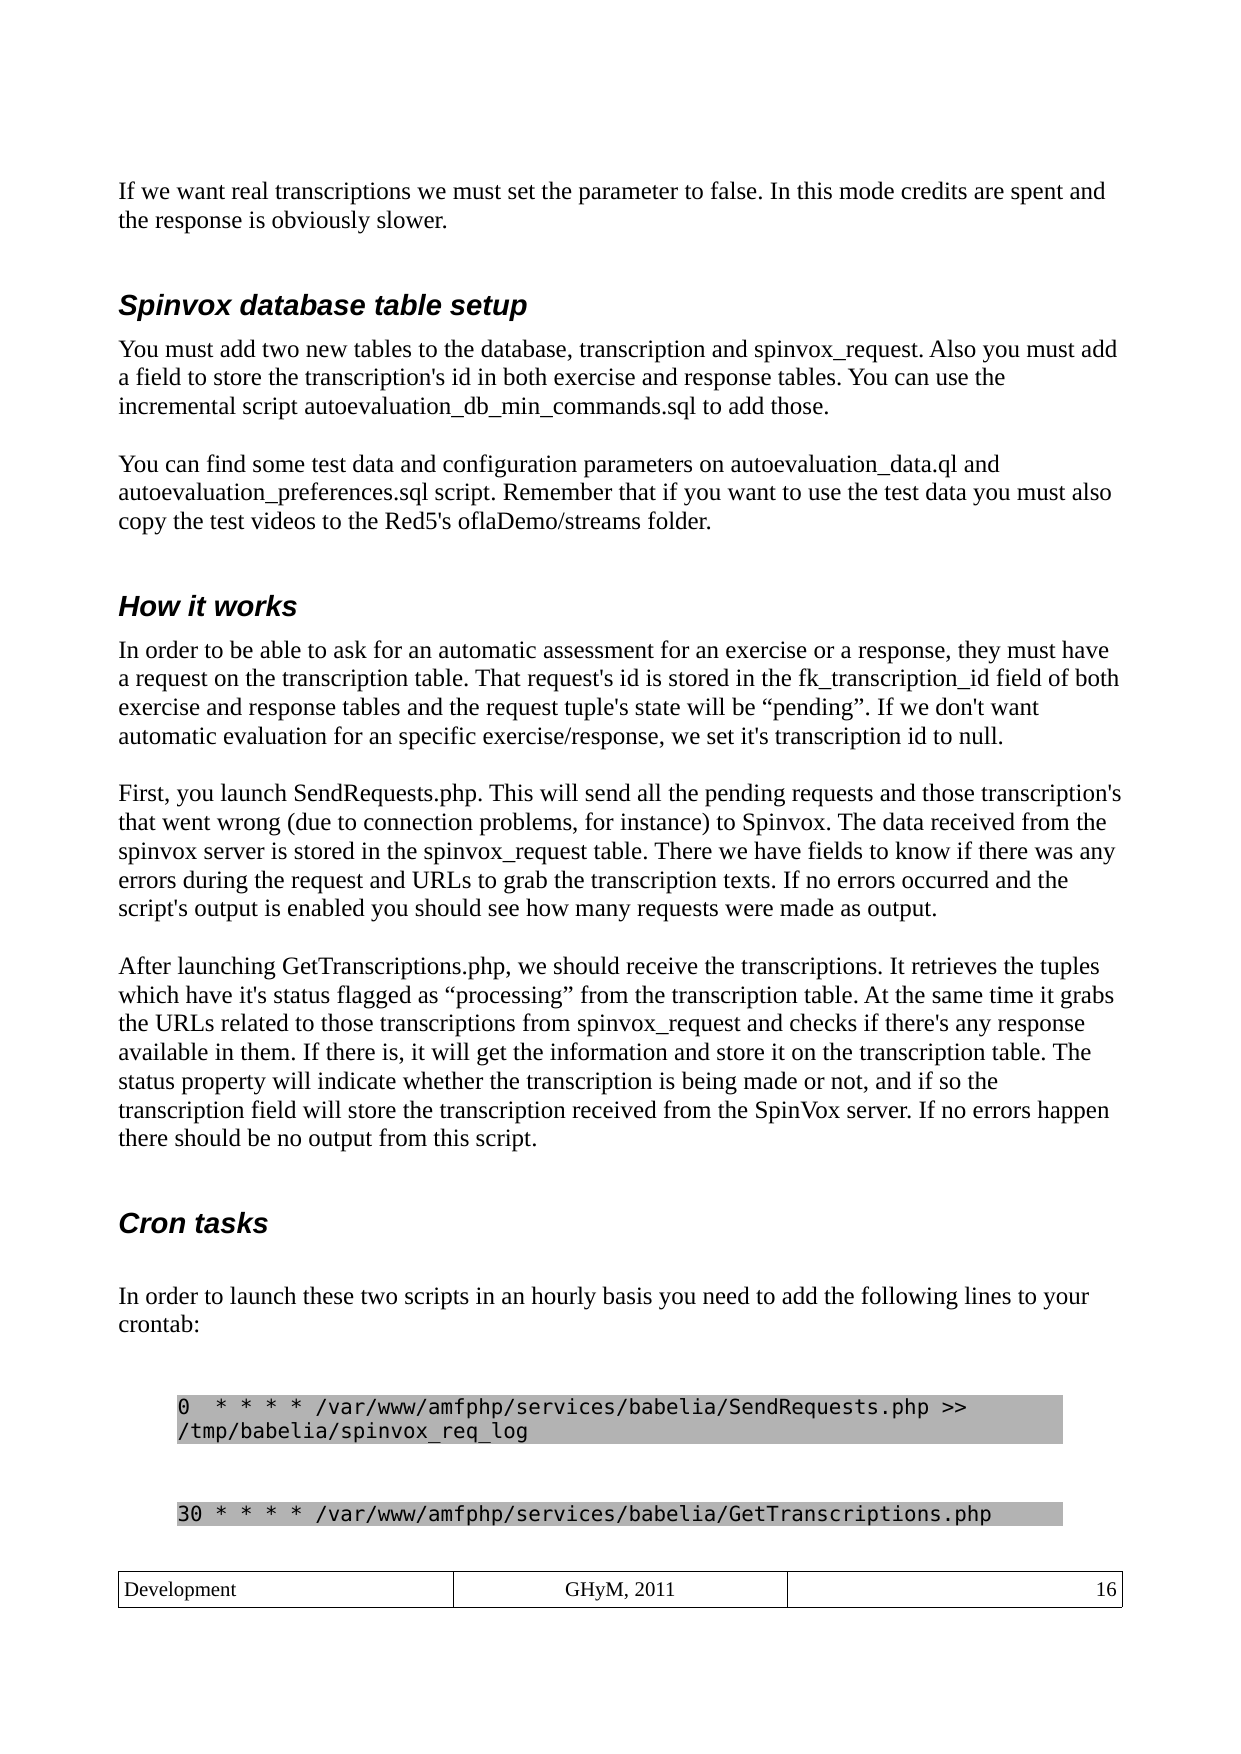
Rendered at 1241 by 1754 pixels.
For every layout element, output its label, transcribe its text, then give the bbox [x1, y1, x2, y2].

text You can find some test data and configuration parameters on autoevaluation_data.ql and autoevaluation_preferences.sql script. Remember that if you want to use the test data you must also copy the test videos to the Red5's oflaDemo/streams folder. [118, 449, 1122, 535]
subtitle Cron tasks [118, 1206, 1122, 1239]
text You must add two new tables to the database, transcription and spinvox_request. Also you must add a field to store the transcription's id in both exercise and response tables. You can use the incremental script autoevaluation_db_min_commands.sql to add those. [118, 334, 1122, 420]
text First, you launch SendRequests.php. This will send all the pending requests and those transcription's that went wrong (due to connection problems, for instance) to Spinvox. The data received from the spinvox server is stored in the spinvox_request table. There we have fields to know if there was any errors during the request and URLs to grab the transcription texts. If no errors occurred and the script's output is enabled you should see how many requests were made as output. [118, 778, 1122, 922]
text In order to be able to ask for an automatic assessment for an exercise or a response, they must have a request on the transcription table. That request's id is stored in the fk_transcription_id field of both exercise and response tables and the request tuple's state will be “pending”. If we don't want automatic evaluation for an specific exercise/response, we set it's transcription id to null. [118, 635, 1122, 750]
text 0 * * * * /var/www/amfphp/services/babelia/SendRequests.php >> /tmp/babelia/spinvox_req_log [177, 1395, 1063, 1444]
text After launching GetTranscriptions.php, we should receive the transcriptions. It retrieves the tuples which have it's status flagged as “processing” from the transcription table. At the same time it grabs the URLs related to those transcriptions from spinvox_request and checks if there's any response available in them. If there is, it will get the information and store it on the transcription table. The status property will indicate whether the transcription is being made or not, and if so the transcription field will store the transcription received from the SpinVox server. If no errors happen there should be no output from this script. [118, 951, 1122, 1152]
text 30 * * * * /var/www/amfphp/services/babelia/GetTranscriptions.php [177, 1502, 1063, 1526]
text If we want real transcriptions we must set the parameter to false. In this mode credits are spent and the response is obviously slower. [118, 176, 1122, 234]
subtitle Spinvox database table setup [118, 288, 1122, 321]
text In order to launch these two scripts in an hourly basis you need to add the following lines to your crontab: [118, 1281, 1122, 1338]
subtitle How it works [118, 589, 1122, 622]
